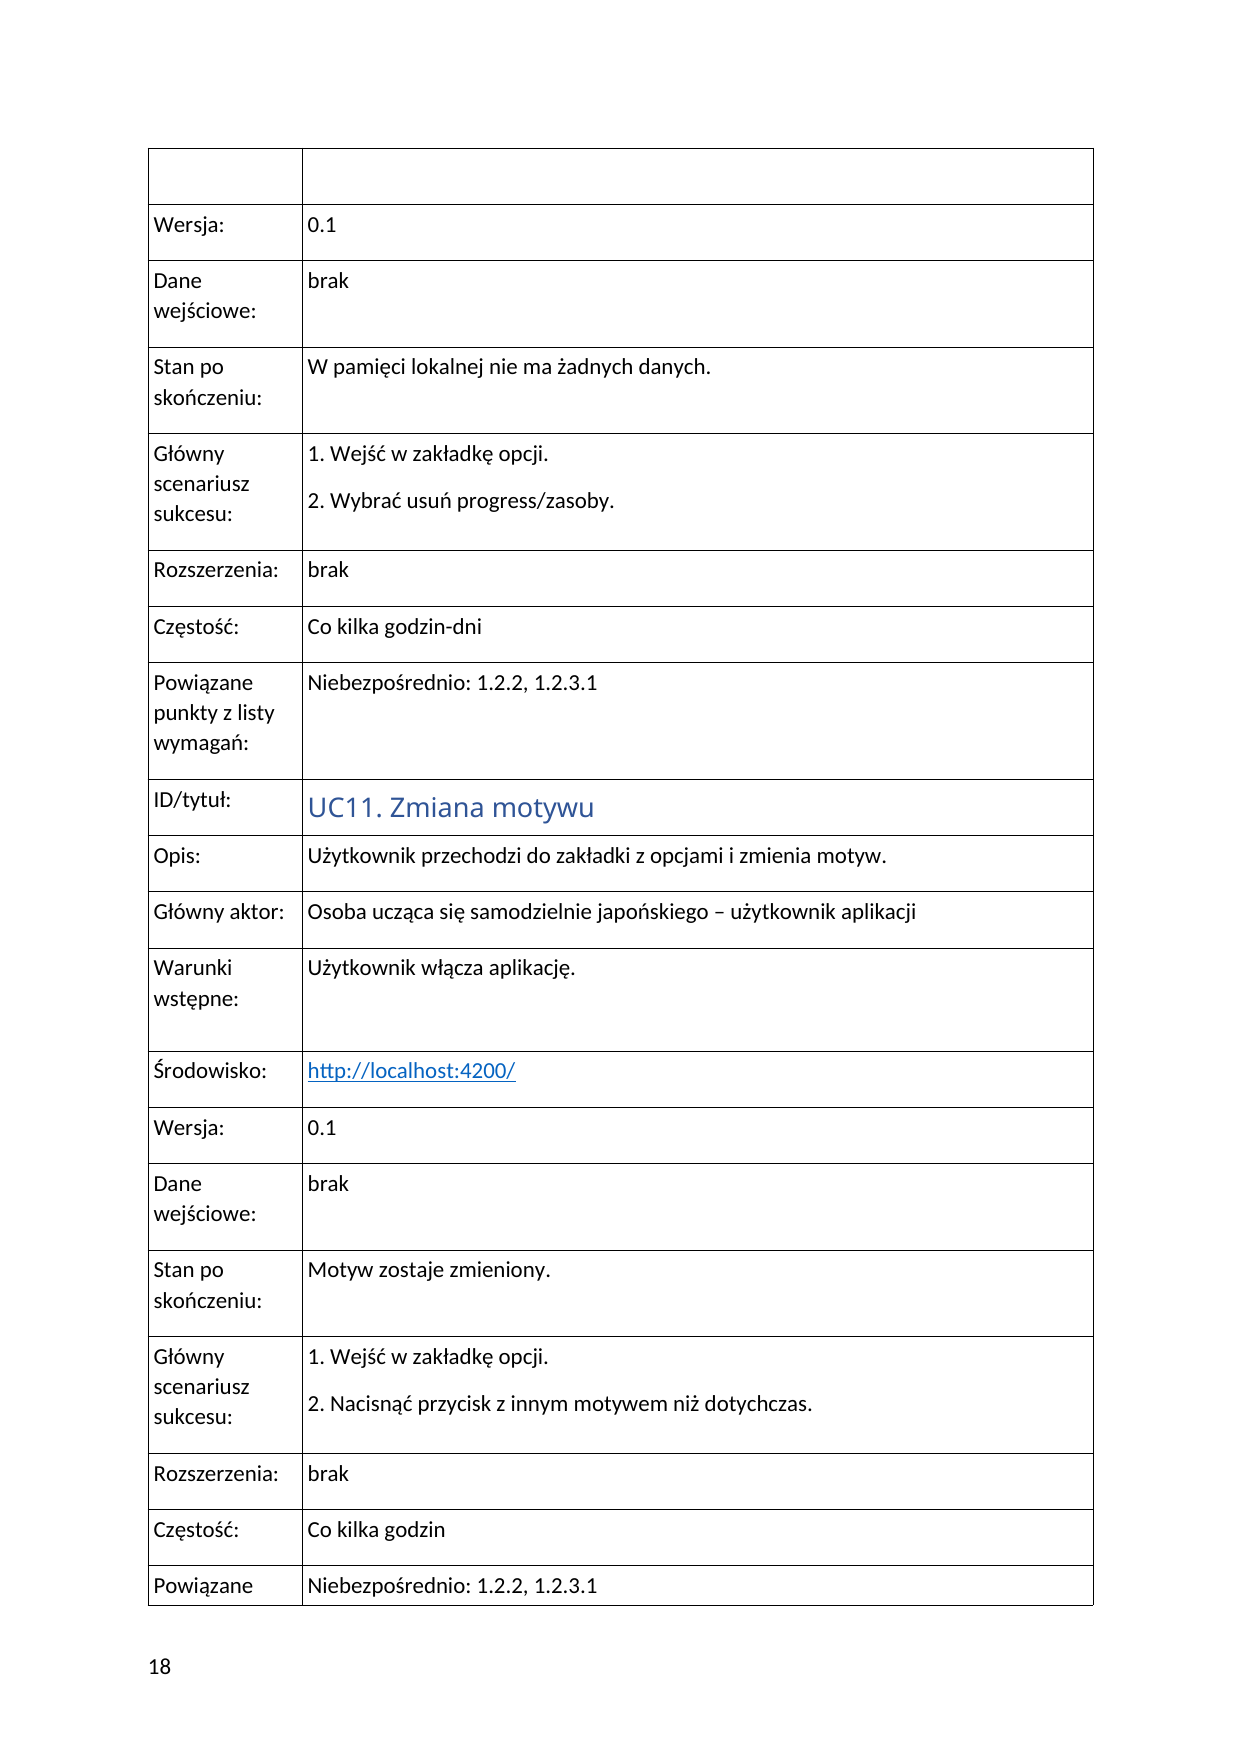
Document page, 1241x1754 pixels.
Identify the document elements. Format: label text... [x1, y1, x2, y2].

table_cell Główny scenariusz sukcesu: [149, 434, 302, 550]
table_cell Wersja: [149, 1108, 302, 1163]
table_cell brak [303, 261, 1093, 347]
table_header UC11. Zmiana motywu [303, 780, 1093, 835]
table_header ID/tytuł: [149, 780, 302, 835]
table_cell http://localhost:4200/ [303, 1052, 1093, 1107]
table_cell Użytkownik przechodzi do zakładki z opcjami i zmienia motyw. [303, 836, 1093, 891]
table_cell Powiązane punkty z listy wymagań: [149, 663, 302, 779]
table_cell Środowisko: [149, 1052, 302, 1107]
table_cell brak [303, 551, 1093, 606]
table_cell Powiązane [149, 1566, 302, 1605]
table_cell Wersja: [149, 205, 302, 260]
table_cell 0.1 [303, 1108, 1093, 1163]
table_cell Rozszerzenia: [149, 1454, 302, 1509]
table_cell Niebezpośrednio: 1.2.2, 1.2.3.1 [303, 1566, 1093, 1605]
table_cell 1. Wejść w zakładkę opcji. 2. Nacisnąć przycisk z innym motywem niż dotychczas. [303, 1337, 1093, 1453]
table_cell Niebezpośrednio: 1.2.2, 1.2.3.1 [303, 663, 1093, 779]
table_cell Co kilka godzin-dni [303, 607, 1093, 662]
table_cell Warunki wstępne: [149, 949, 302, 1051]
table_cell Dane wejściowe: [149, 261, 302, 347]
table_cell Użytkownik włącza aplikację. [303, 949, 1093, 1051]
table_cell Częstość: [149, 607, 302, 662]
table_cell [149, 149, 302, 204]
table_cell Motyw zostaje zmieniony. [303, 1251, 1093, 1336]
table_cell brak [303, 1454, 1093, 1509]
table_cell Dane wejściowe: [149, 1164, 302, 1250]
table_cell W pamięci lokalnej nie ma żadnych danych. [303, 348, 1093, 433]
table_cell Częstość: [149, 1510, 302, 1565]
table_cell Stan po skończeniu: [149, 348, 302, 433]
table_cell Rozszerzenia: [149, 551, 302, 606]
table_cell Osoba ucząca się samodzielnie japońskiego – użytkownik aplikacji [303, 892, 1093, 948]
table_cell Opis: [149, 836, 302, 891]
table_cell 1. Wejść w zakładkę opcji. 2. Wybrać usuń progress/zasoby. [303, 434, 1093, 550]
table_cell [303, 149, 1093, 204]
table_cell 0.1 [303, 205, 1093, 260]
table_cell brak [303, 1164, 1093, 1250]
table_cell Główny aktor: [149, 892, 302, 948]
table_cell Co kilka godzin [303, 1510, 1093, 1565]
table_cell Główny scenariusz sukcesu: [149, 1337, 302, 1453]
table_cell Stan po skończeniu: [149, 1251, 302, 1336]
